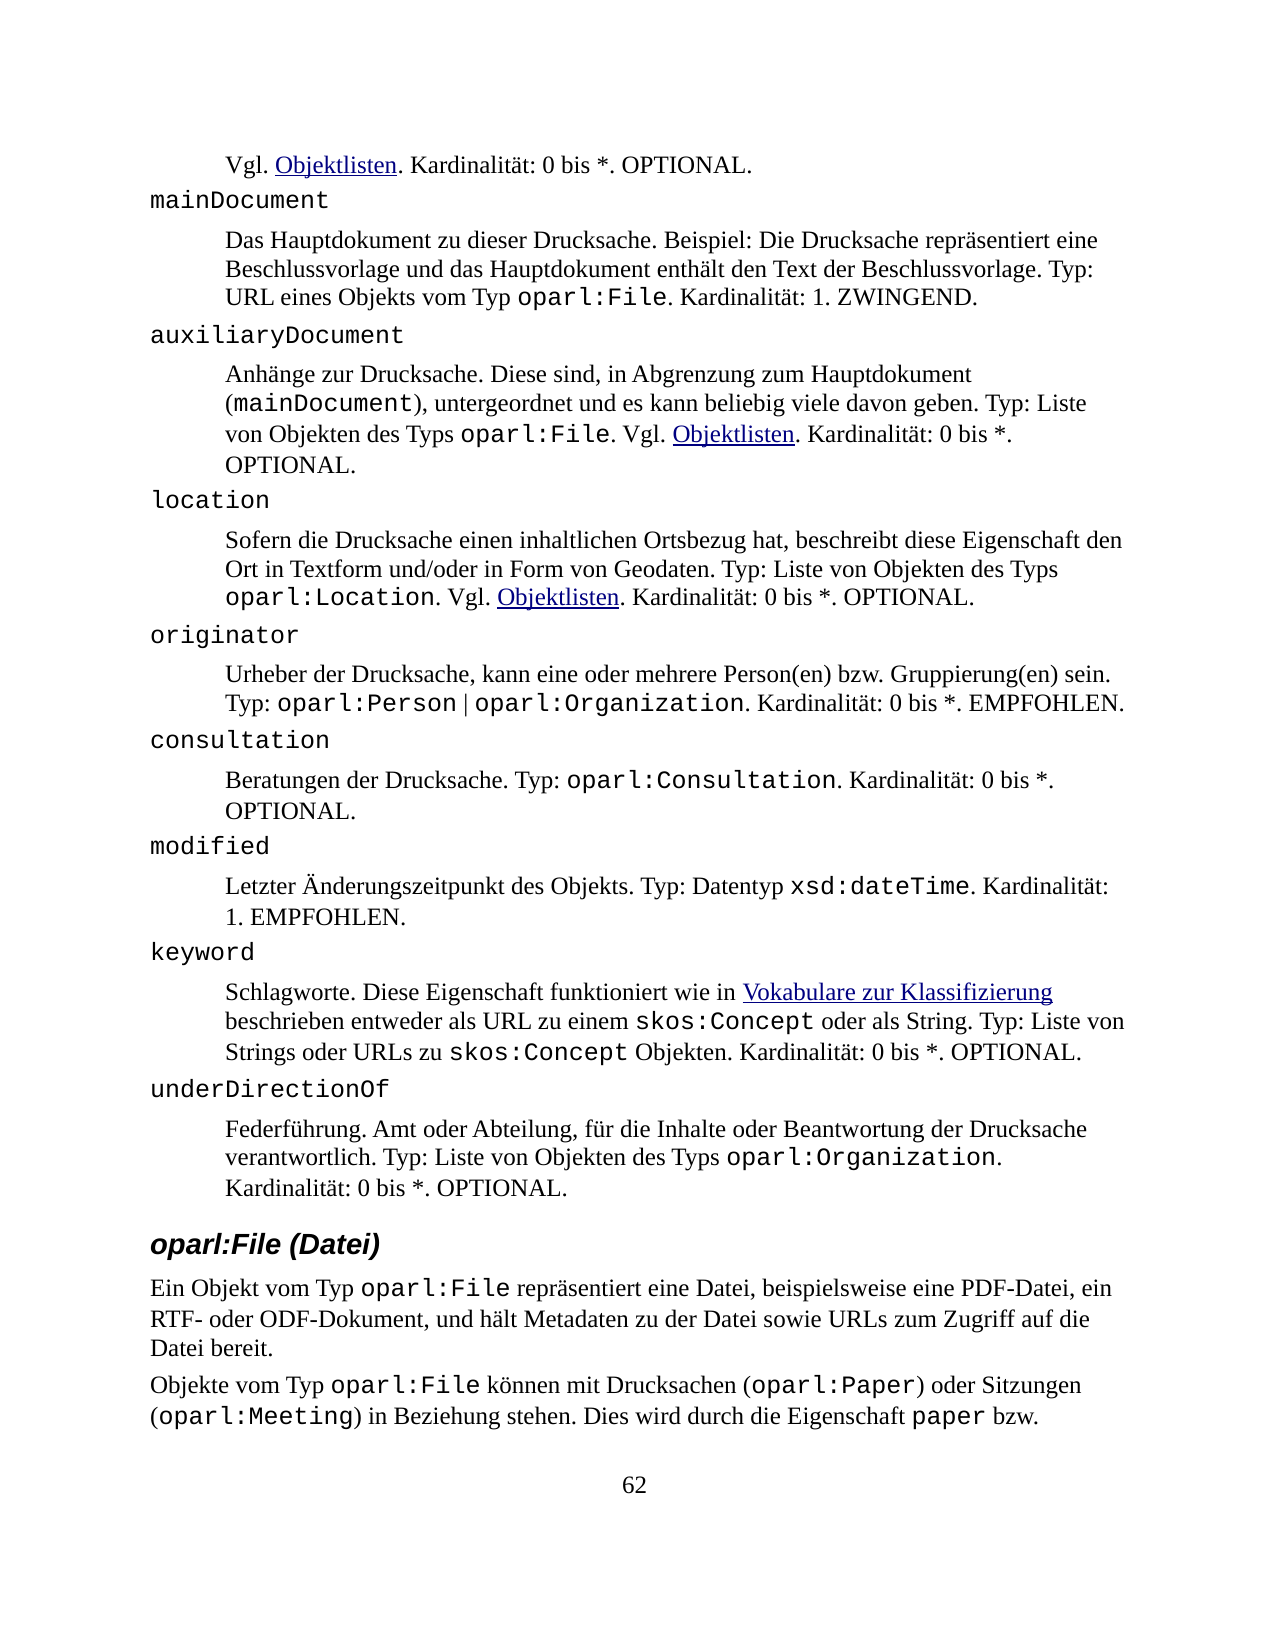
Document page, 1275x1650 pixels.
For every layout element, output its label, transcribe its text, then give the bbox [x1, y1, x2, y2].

text Sofern die Drucksache einen inhaltlichen Ortsbezug hat, beschreibt diese Eigenschaft den Ort in Textform und/oder in Form von Geodaten. Typ: Liste von Objekten des Typs oparl:Location. Vgl. Objektlisten. Kardinalität: 0 bis *. OPTIONAL. [225, 525, 1125, 613]
text consultation [150, 728, 1125, 756]
text Schlagworte. Diese Eigenschaft funktioniert wie in Vokabulare zur Klassifizierung beschrieben entweder als URL zu einem skos:Concept oder als String. Typ: Liste von Strings oder URLs zu skos:Concept Objekten. Kardinalität: 0 bis *. OPTIONAL. [225, 977, 1125, 1067]
text auxiliaryDocument [150, 322, 1125, 351]
subtitle oparl:File (Datei) [150, 1227, 1125, 1261]
text Federführung. Amt oder Abteilung, für die Inhalte oder Beantwortung der Drucksache verantwortlich. Typ: Liste von Objekten des Typs oparl:Organization. Kardinalität: 0 bis *. OPTIONAL. [225, 1114, 1125, 1202]
text location [150, 488, 1125, 516]
text Urheber der Drucksache, kann eine oder mehrere Person(en) bzw. Gruppierung(en) sein. Typ: oparl:Person | oparl:Organization. Kardinalität: 0 bis *. EMPFOHLEN. [225, 659, 1125, 719]
text Vgl. Objektlisten. Kardinalität: 0 bis *. OPTIONAL. [225, 150, 1125, 179]
text Objekte vom Typ oparl:File können mit Drucksachen (oparl:Paper) oder Sitzungen (oparl:Meeting) in Beziehung stehen. Dies wird durch die Eigenschaft paper bzw. [150, 1370, 1125, 1432]
text Das Hauptdokument zu dieser Drucksache. Beispiel: Die Drucksache repräsentiert eine Beschlussvorlage und das Hauptdokument enthält den Text der Beschlussvorlage. Typ: URL eines Objekts vom Typ oparl:File. Kardinalität: 1. ZWINGEND. [225, 225, 1125, 313]
text keyword [150, 940, 1125, 968]
text Anhänge zur Drucksache. Diese sind, in Abgrenzung zum Hauptdokument (mainDocument), untergeordnet und es kann beliebig viele davon geben. Typ: Liste von Objekten des Typs oparl:File. Vgl. Objektlisten. Kardinalität: 0 bis *. OPTIONAL. [225, 359, 1125, 479]
text mainDocument [150, 188, 1125, 216]
text originator [150, 622, 1125, 651]
text underDirectionOf [150, 1076, 1125, 1105]
text modified [150, 834, 1125, 862]
text Beratungen der Drucksache. Typ: oparl:Consultation. Kardinalität: 0 bis *. OPTIONAL. [225, 765, 1125, 825]
text Letzter Änderungszeitpunkt des Objekts. Typ: Datentyp xsd:dateTime. Kardinalität: 1. EMPFOHLEN. [225, 871, 1125, 931]
text Ein Objekt vom Typ oparl:File repräsentiert eine Datei, beispielsweise eine PDF-Datei, ein RTF- oder ODF-Dokument, und hält Metadaten zu der Datei sowie URLs zum Zugriff auf die Datei bereit. [150, 1273, 1125, 1361]
